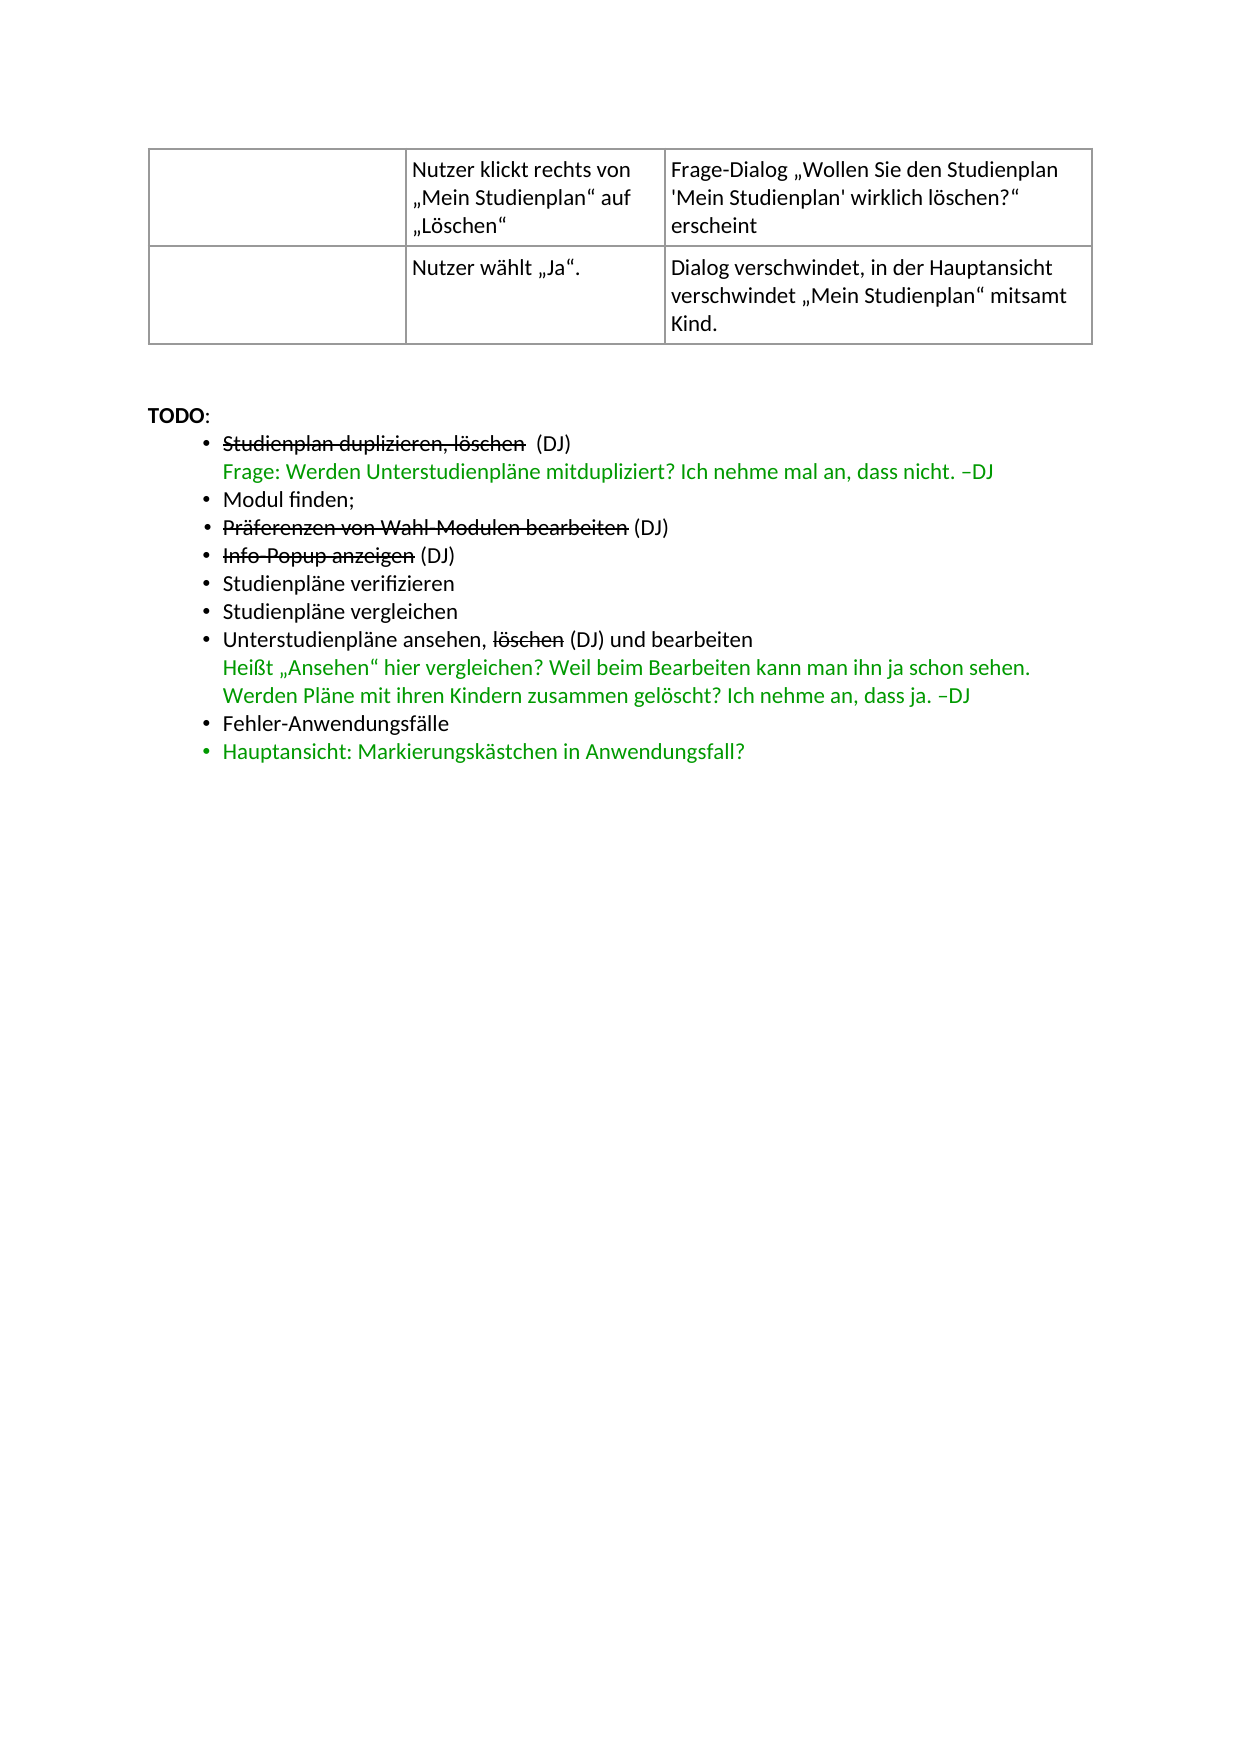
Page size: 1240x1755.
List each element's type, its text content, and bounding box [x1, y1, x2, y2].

list Studienpläne vergleichen [179, 597, 1092, 625]
table_cell [150, 150, 405, 245]
list Präferenzen von Wahl-Modulen bearbeiten (DJ) [179, 513, 1092, 541]
list Modul finden; [179, 485, 1092, 513]
list Studienplan duplizieren, löschen (DJ) Frage: Werden Unterstudienpläne mitdupliziert? Ich nehme mal an, dass nicht. –DJ [179, 429, 1092, 485]
table_cell Nutzer wählt „Ja“. [407, 247, 664, 343]
list Fehler-Anwendungsfälle [179, 709, 1092, 737]
table_cell [150, 247, 405, 343]
list Info-Popup anzeigen (DJ) [179, 541, 1092, 569]
table_cell Nutzer klickt rechts von „Mein Studienplan“ auf „Löschen“ [407, 150, 664, 245]
list Unterstudienpläne ansehen, löschen (DJ) und bearbeiten Heißt „Ansehen“ hier vergleichen? Weil beim Bearbeiten kann man ihn ja schon sehen. Werden Pläne mit ihren Kindern zusammen gelöscht? Ich nehme an, dass ja. –DJ [179, 625, 1092, 709]
list Studienpläne verifizieren [179, 569, 1092, 597]
text TODO: [148, 401, 1092, 429]
table_cell Frage-Dialog „Wollen Sie den Studienplan 'Mein Studienplan' wirklich löschen?“ erscheint [666, 150, 1091, 245]
table_cell Dialog verschwindet, in der Hauptansicht verschwindet „Mein Studienplan“ mitsamt Kind. [666, 247, 1091, 343]
list Hauptansicht: Markierungskästchen in Anwendungsfall? [179, 737, 1092, 765]
